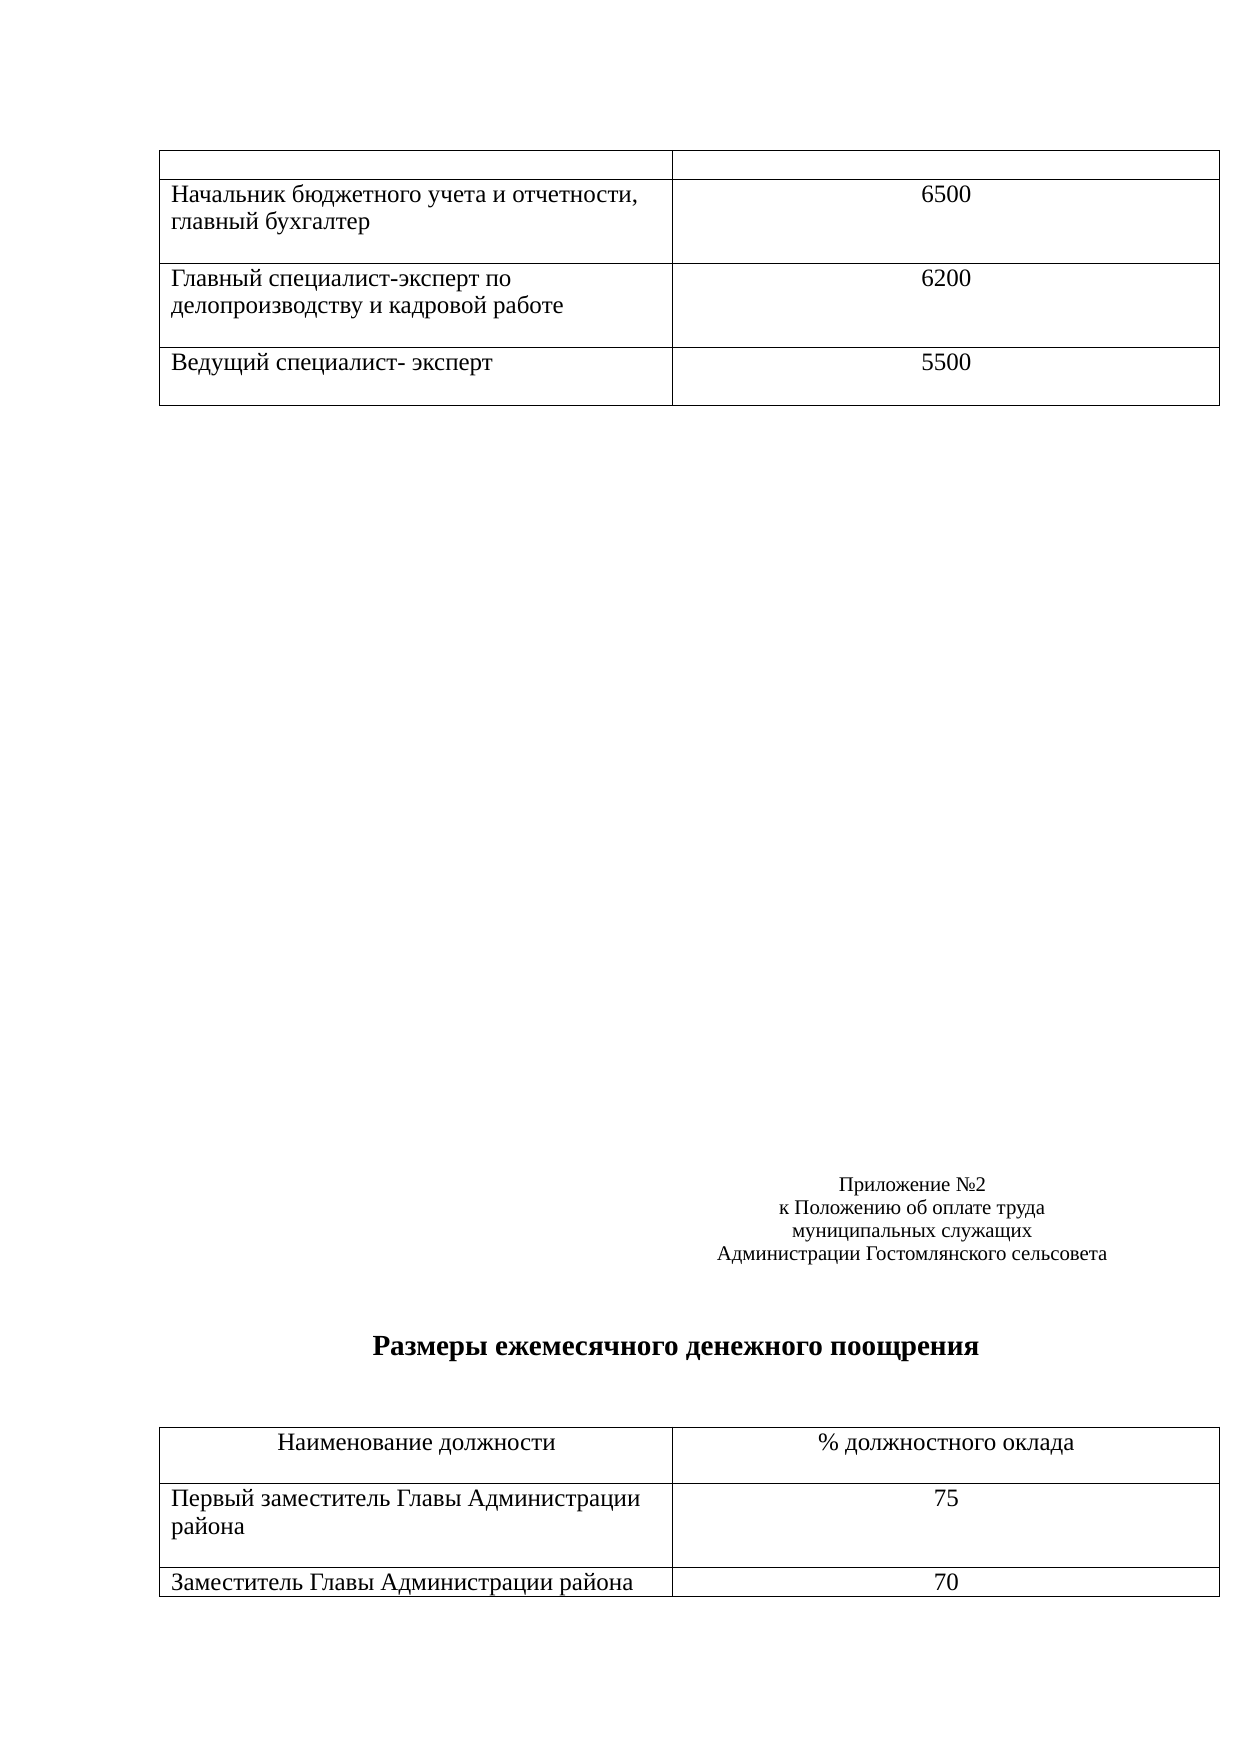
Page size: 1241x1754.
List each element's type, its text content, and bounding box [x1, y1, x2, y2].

text к Положению об оплате труда [187, 1196, 1164, 1219]
table_cell [673, 151, 1219, 179]
text муниципальных служащих [187, 1219, 1164, 1242]
table_header % должностного оклада [673, 1428, 1219, 1483]
table_cell Первый заместитель Главы Администрации района [160, 1484, 672, 1567]
table_cell Заместитель Главы Администрации района [160, 1568, 672, 1596]
table_header Наименование должности [160, 1428, 672, 1483]
table_cell 6200 [673, 264, 1219, 347]
text Приложение №2 [187, 1173, 1164, 1196]
table_cell [160, 151, 672, 179]
table_cell 70 [673, 1568, 1219, 1596]
table_cell 5500 [673, 348, 1219, 405]
table_cell 75 [673, 1484, 1219, 1567]
text Администрации Гостомлянского сельсовета [187, 1242, 1164, 1265]
table_cell 6500 [673, 180, 1219, 263]
table_cell Начальник бюджетного учета и отчетности, главный бухгалтер [160, 180, 672, 263]
table_cell Главный специалист-эксперт по делопроизводству и кадровой работе [160, 264, 672, 347]
text Размеры ежемесячного денежного поощрения [187, 1330, 1164, 1362]
table_cell Ведущий специалист- эксперт [160, 348, 672, 405]
